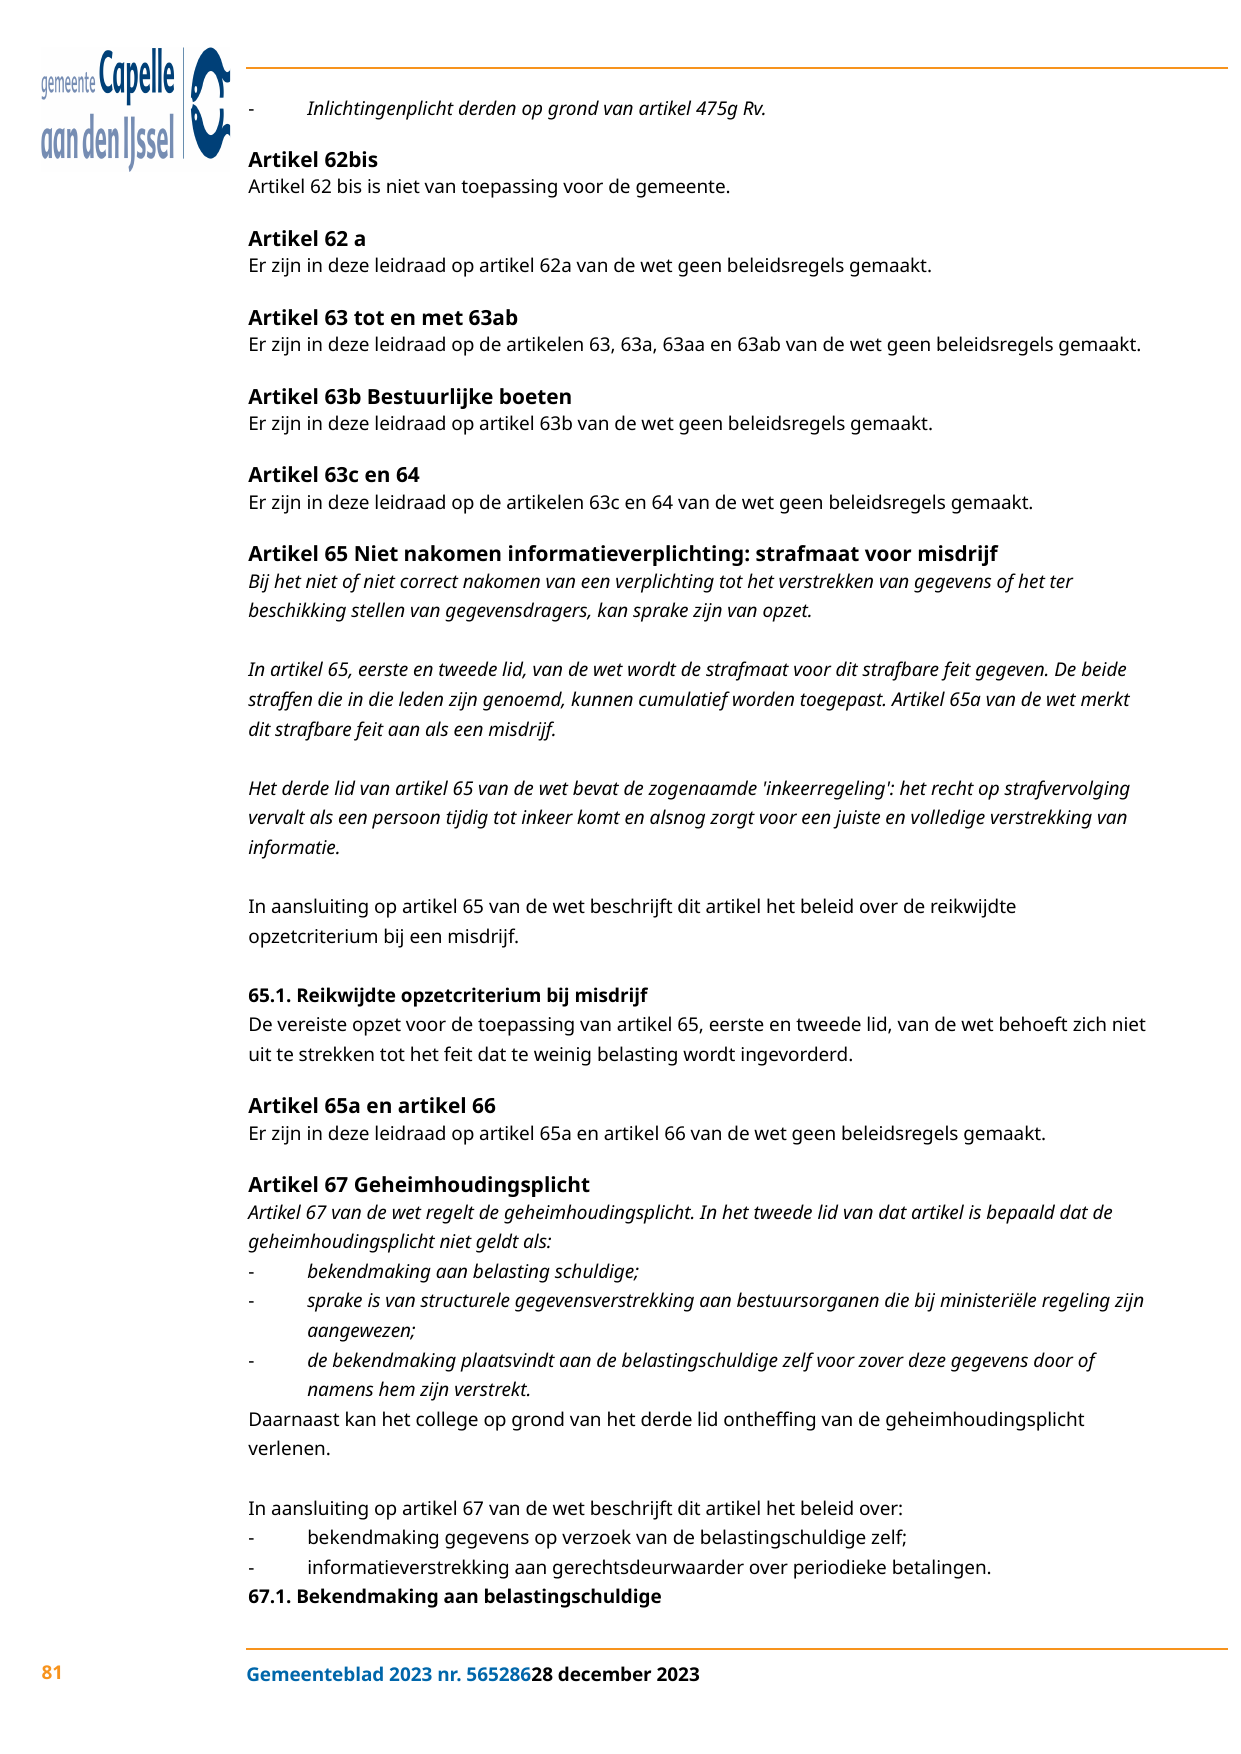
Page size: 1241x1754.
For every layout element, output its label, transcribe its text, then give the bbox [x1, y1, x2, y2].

text Daarnaast kan het college op grond van het derde lid ontheffing van de geheimhoudingsplicht verlenen. [248, 1406, 1152, 1461]
list de bekendmaking plaatsvindt aan de belastingschuldige zelf voor zover deze gegevens door of namens hem zijn verstrekt. [248, 1347, 1152, 1402]
text Artikel 65 Niet nakomen informatieverplichting: strafmaat voor misdrijf [248, 539, 1152, 568]
text Artikel 62 bis is niet van toepassing voor de gemeente. [248, 174, 1152, 199]
text Artikel 63b Bestuurlijke boeten [248, 382, 1152, 410]
list sprake is van structurele gegevensverstrekking aan bestuursorganen die bij ministeriële regeling zijn aangewezen; [248, 1288, 1152, 1343]
text Artikel 62bis [248, 145, 1152, 174]
text In aansluiting op artikel 65 van de wet beschrijft dit artikel het beleid over de reikwijdte opzetcriterium bij een misdrijf. [248, 893, 1152, 949]
text Bij het niet of niet correct nakomen van een verplichting tot het verstrekken van gegevens of het ter beschikking stellen van gegevensdragers, kan sprake zijn van opzet. [248, 568, 1152, 623]
text 65.1. Reikwijdte opzetcriterium bij misdrijf [248, 982, 1152, 1008]
text Artikel 62 a [248, 224, 1152, 252]
text Artikel 67 Geheimhoudingsplicht [248, 1171, 1152, 1199]
text Er zijn in deze leidraad op artikel 65a en artikel 66 van de wet geen beleidsregels gemaakt. [248, 1120, 1152, 1146]
list bekendmaking aan belasting schuldige; [248, 1258, 1152, 1284]
text De vereiste opzet voor de toepassing van artikel 65, eerste en tweede lid, van de wet behoeft zich niet uit te strekken tot het feit dat te weinig belasting wordt ingevorderd. [248, 1012, 1152, 1067]
text Artikel 65a en artikel 66 [248, 1092, 1152, 1120]
text Artikel 63c en 64 [248, 461, 1152, 489]
text In aansluiting op artikel 67 van de wet beschrijft dit artikel het beleid over: [248, 1495, 1152, 1521]
list bekendmaking gegevens op verzoek van de belastingschuldige zelf; [248, 1524, 1152, 1550]
list Inlichtingenplicht derden op grond van artikel 475g Rv. [248, 95, 1152, 121]
list informatieverstrekking aan gerechtsdeurwaarder over periodieke betalingen. [248, 1554, 1152, 1580]
text Artikel 67 van de wet regelt de geheimhoudingsplicht. In het tweede lid van dat artikel is bepaald dat de geheimhoudingsplicht niet geldt als: [248, 1199, 1152, 1254]
text Het derde lid van artikel 65 van de wet bevat de zogenaamde 'inkeerregeling': het recht op strafvervolging vervalt als een persoon tijdig tot inkeer komt en alsnog zorgt voor een juiste en volledige verstrekking van informatie. [248, 775, 1152, 860]
text Er zijn in deze leidraad op artikel 62a van de wet geen beleidsregels gemaakt. [248, 252, 1152, 278]
text Artikel 63 tot en met 63ab [248, 303, 1152, 331]
text Er zijn in deze leidraad op artikel 63b van de wet geen beleidsregels gemaakt. [248, 410, 1152, 436]
text Er zijn in deze leidraad op de artikelen 63c en 64 van de wet geen beleidsregels gemaakt. [248, 489, 1152, 515]
text 67.1. Bekendmaking aan belastingschuldige [248, 1583, 1152, 1609]
text Er zijn in deze leidraad op de artikelen 63, 63a, 63aa en 63ab van de wet geen beleidsregels gemaakt. [248, 331, 1152, 357]
picture [41, 47, 231, 172]
text In artikel 65, eerste en tweede lid, van de wet wordt de strafmaat voor dit strafbare feit gegeven. De beide straffen die in die leden zijn genoemd, kunnen cumulatief worden toegepast. Artikel 65a van de wet merkt dit strafbare feit aan als een misdrijf. [248, 657, 1152, 742]
